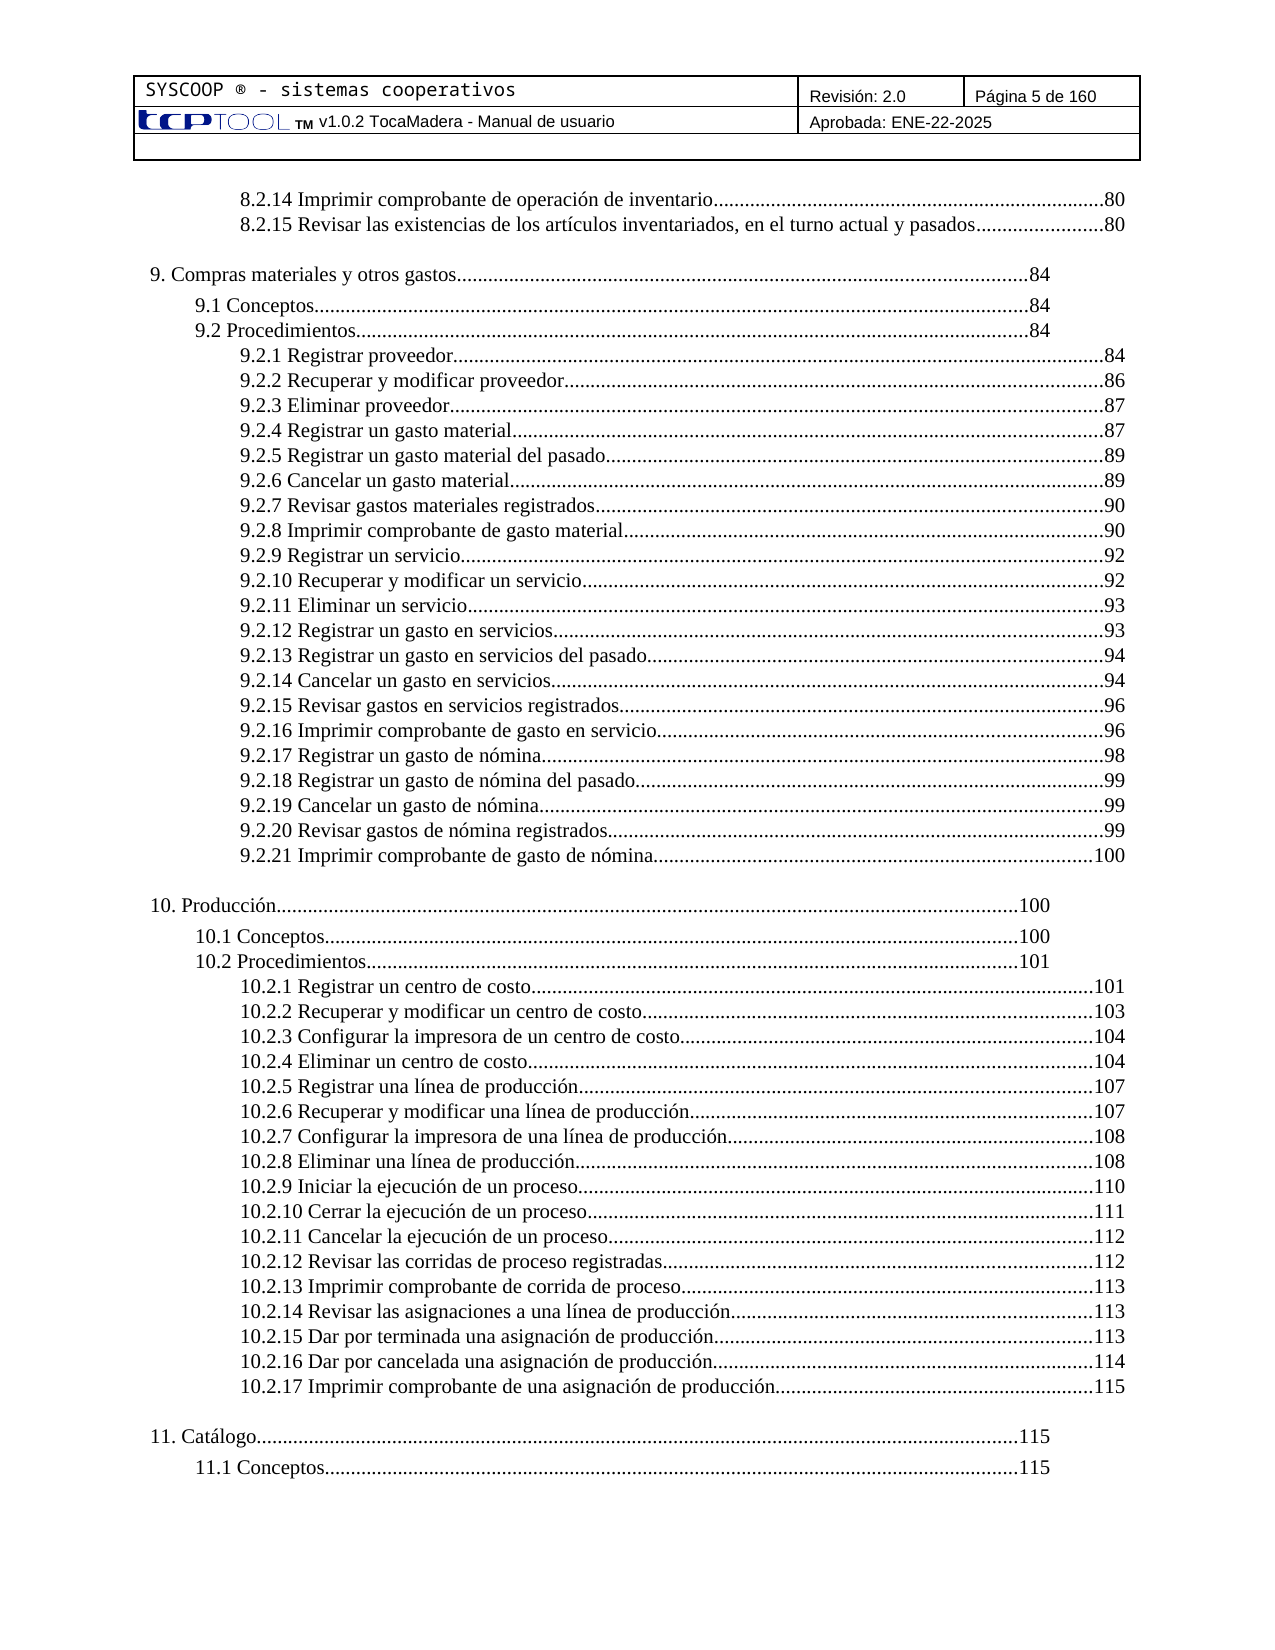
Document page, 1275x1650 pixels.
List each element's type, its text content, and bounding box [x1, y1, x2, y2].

text 10.2.5 Registrar una línea de producción 107 [240, 1073, 1125, 1098]
text 10.2.11 Cancelar la ejecución de un proceso 112 [240, 1223, 1125, 1248]
text 10.2.15 Dar por terminada una asignación de producción 113 [240, 1323, 1125, 1348]
text 9.2.5 Registrar un gasto material del pasado 89 [240, 442, 1125, 467]
text 9.2.7 Revisar gastos materiales registrados 90 [240, 492, 1125, 517]
text 9.2.13 Registrar un gasto en servicios del pasado 94 [240, 642, 1125, 667]
picture [138, 110, 290, 130]
text 9.2.4 Registrar un gasto material 87 [240, 417, 1125, 442]
text 10.2.14 Revisar las asignaciones a una línea de producción 113 [240, 1298, 1125, 1323]
text 9.2.20 Revisar gastos de nómina registrados 99 [240, 817, 1125, 842]
text 9.2.1 Registrar proveedor 84 [240, 342, 1125, 367]
text 9. Compras materiales y otros gastos 84 [150, 261, 1050, 286]
text 9.2.6 Cancelar un gasto material 89 [240, 467, 1125, 492]
text 10. Producción 100 [150, 892, 1050, 917]
text 10.2.17 Imprimir comprobante de una asignación de producción 115 [240, 1373, 1125, 1398]
text 9.2 Procedimientos 84 [195, 317, 1050, 342]
text 10.2.16 Dar por cancelada una asignación de producción 114 [240, 1348, 1125, 1373]
text 10.1 Conceptos 100 [195, 923, 1050, 948]
text 10.2.2 Recuperar y modificar un centro de costo 103 [240, 998, 1125, 1023]
text 8.2.15 Revisar las existencias de los artículos inventariados, en el turno actual y pasados 80 [240, 211, 1125, 236]
text 10.2.6 Recuperar y modificar una línea de producción 107 [240, 1098, 1125, 1123]
text 10.2.9 Iniciar la ejecución de un proceso 110 [240, 1173, 1125, 1198]
text 8.2.14 Imprimir comprobante de operación de inventario 80 [240, 186, 1125, 211]
text 10.2 Procedimientos 101 [195, 948, 1050, 973]
text 10.2.3 Configurar la impresora de un centro de costo 104 [240, 1023, 1125, 1048]
text 9.1 Conceptos 84 [195, 292, 1050, 317]
text 9.2.8 Imprimir comprobante de gasto material 90 [240, 517, 1125, 542]
text 9.2.9 Registrar un servicio 92 [240, 542, 1125, 567]
text 9.2.18 Registrar un gasto de nómina del pasado 99 [240, 767, 1125, 792]
text 9.2.21 Imprimir comprobante de gasto de nómina 100 [240, 842, 1125, 867]
text 9.2.14 Cancelar un gasto en servicios 94 [240, 667, 1125, 692]
text 10.2.1 Registrar un centro de costo 101 [240, 973, 1125, 998]
text 9.2.16 Imprimir comprobante de gasto en servicio 96 [240, 717, 1125, 742]
text 10.2.7 Configurar la impresora de una línea de producción 108 [240, 1123, 1125, 1148]
text 9.2.10 Recuperar y modificar un servicio 92 [240, 567, 1125, 592]
text 9.2.17 Registrar un gasto de nómina 98 [240, 742, 1125, 767]
text 10.2.12 Revisar las corridas de proceso registradas 112 [240, 1248, 1125, 1273]
text 9.2.3 Eliminar proveedor 87 [240, 392, 1125, 417]
text 10.2.4 Eliminar un centro de costo 104 [240, 1048, 1125, 1073]
text 10.2.10 Cerrar la ejecución de un proceso 111 [240, 1198, 1125, 1223]
text 9.2.19 Cancelar un gasto de nómina 99 [240, 792, 1125, 817]
text 9.2.11 Eliminar un servicio 93 [240, 592, 1125, 617]
text 9.2.2 Recuperar y modificar proveedor 86 [240, 367, 1125, 392]
text 9.2.12 Registrar un gasto en servicios 93 [240, 617, 1125, 642]
text 11.1 Conceptos 115 [195, 1454, 1050, 1479]
text 10.2.13 Imprimir comprobante de corrida de proceso 113 [240, 1273, 1125, 1298]
text 9.2.15 Revisar gastos en servicios registrados 96 [240, 692, 1125, 717]
text 11. Catálogo 115 [150, 1423, 1050, 1448]
text 10.2.8 Eliminar una línea de producción 108 [240, 1148, 1125, 1173]
